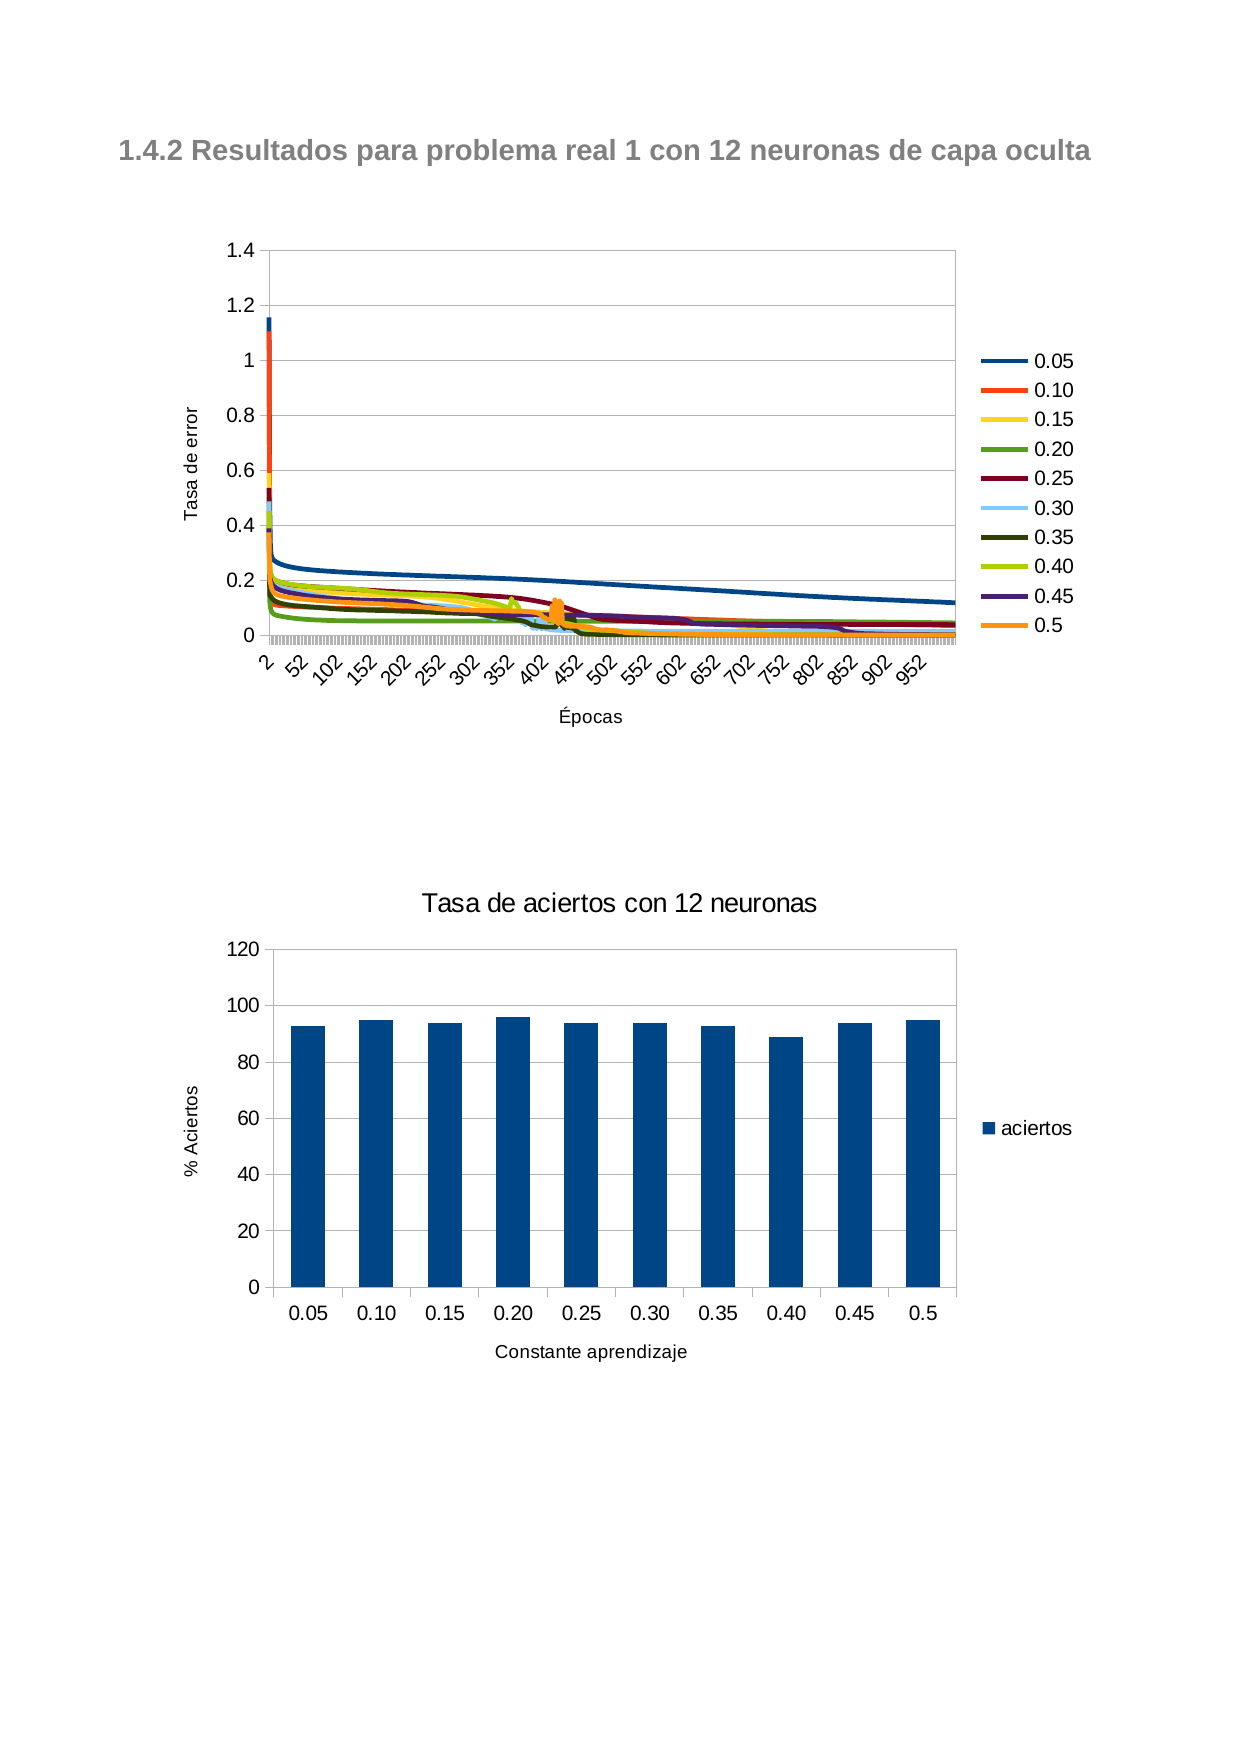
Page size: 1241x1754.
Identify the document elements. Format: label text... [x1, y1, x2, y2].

subtitle 1.4.2 Resultados para problema real 1 con 12 neuronas de capa oculta [118, 133, 1122, 166]
